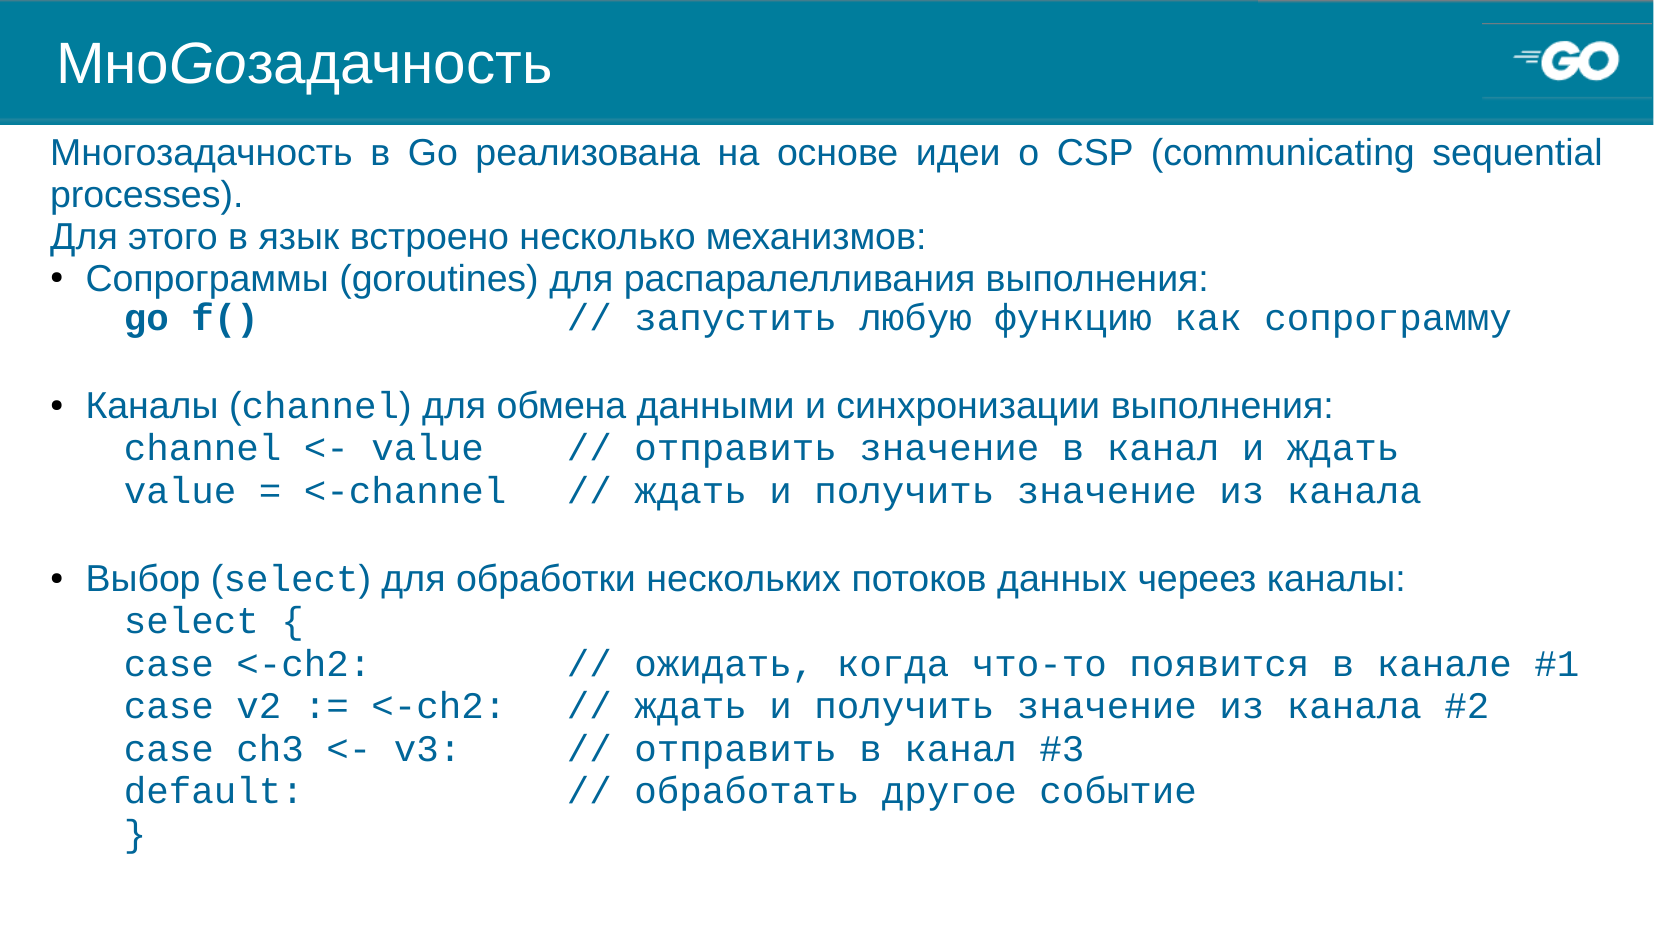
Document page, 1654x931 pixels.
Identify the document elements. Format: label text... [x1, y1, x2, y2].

text_box МноGoзадачность [41, 23, 1495, 104]
text_box Многозадачность в Go реализована на основе идеи о CSP (communicating sequential processes). Для этого в язык встроено несколько механизмов: Сопрограммы (goroutines) для распаралелливания выполнения: go f() // запустить любую функцию как сопрограмму Каналы (channel) для обмена данными и синхронизации выполнения: channel <- value // отправить значение в канал и ждать value = <-channel // ждать и получить значение из канала Выбор (select) для обработки нескольких потоков данных череез каналы: select { case <-ch2: // ожидать, когда что-то появится в канале #1 case v2 := <-ch2: // ждать и получить значение из канала #2 case ch3 <- v3: // отправить в канал #3 default: // обработать другое событие } [35, 124, 1619, 908]
picture [1542, 41, 1619, 81]
